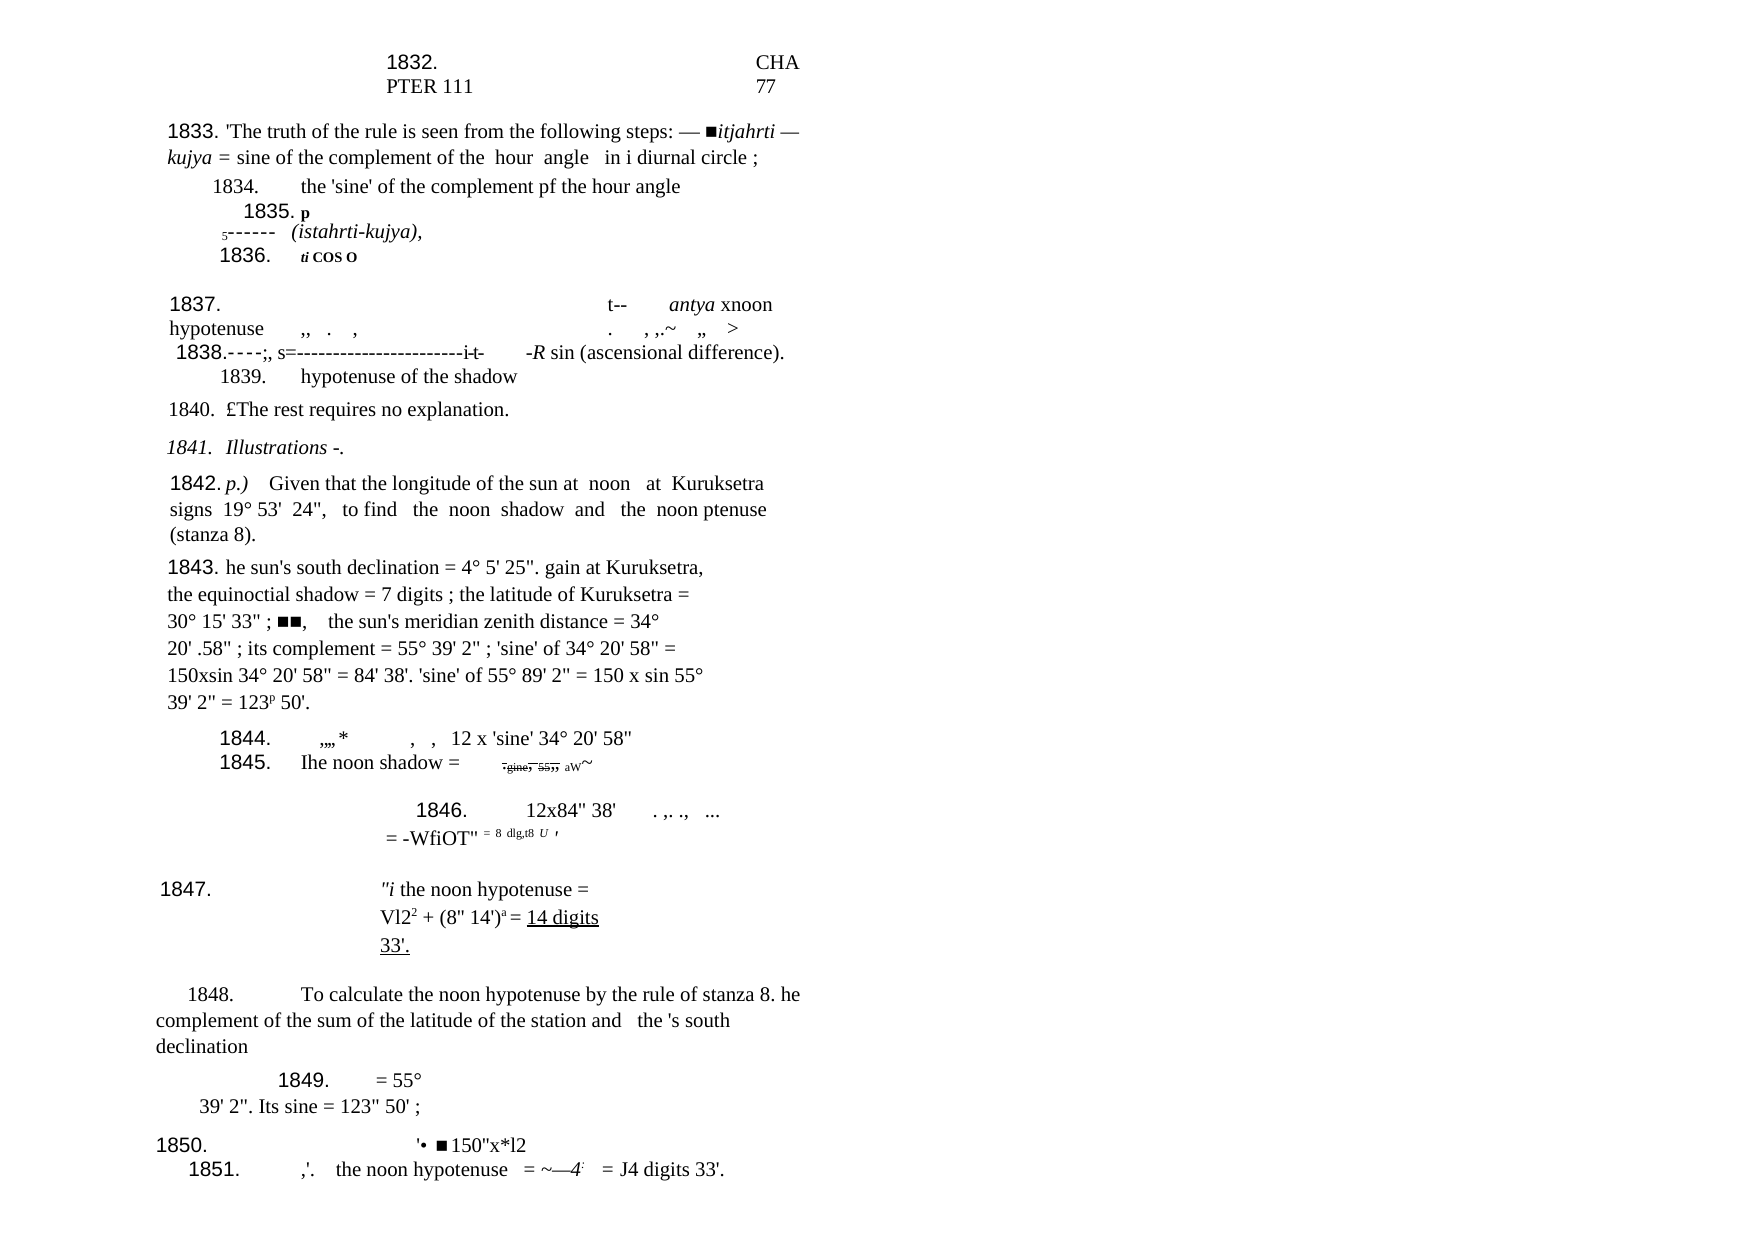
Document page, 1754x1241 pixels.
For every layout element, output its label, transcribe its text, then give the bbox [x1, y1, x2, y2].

list t-- antya xnoon hypotenuse ,, . , . , ,.~ „ > [169, 291, 802, 340]
list p 5 (istahrti-kujya), [222, 202, 498, 243]
list „,, * , , 12 x 'sine' 34° 20' 58" [219, 726, 802, 750]
list 12x84" 38' . ,. ., ... = -WfiOT" = 8 dlg,t8 U ' [386, 796, 722, 851]
list £The rest requires no explanation. [168, 397, 802, 421]
list "i the noon hypotenuse = Vl22 + (8'' 14')a = 14 digits 33'. [159, 874, 602, 958]
list Ihe noon shadow = .gine, 55„ aW~ [219, 750, 802, 774]
list ,'. the noon hypotenuse = ~—4: = J4 digits 33'. [188, 1157, 802, 1181]
list To calculate the noon hypotenuse by the rule of stanza 8. he complement of the sum of the latitude of the station and the 's south declination [156, 980, 802, 1058]
list the 'sine' of the complement pf the hour angle [212, 174, 802, 198]
list p.) Given that the longitude of the sun at noon at Kuruksetra signs 19° 53' 24", to find the noon shadow and the noon ptenuse (stanza 8). [169, 470, 802, 547]
list he sun's south declination = 4° 5' 25". gain at Kuruksetra, the equinoctial shadow = 7 digits ; the latitude of Kuruksetra = 30° 15' 33" ; ■■, the sun's meridian zenith distance = 34° 20' .58" ; its complement = 55° 39' 2" ; 'sine' of 34° 20' 58" = 150xsin 34° 20' 58" = 84' 38'. 'sine' of 55° 89' 2" = 150 x sin 55° 39' 2" = 123p 50'. [167, 553, 722, 715]
list '• ■ 150''x*l2 [156, 1132, 802, 1157]
list = 55° 39' 2". Its sine = 123" 50' ; [199, 1066, 442, 1118]
list ;, s= - i-t- -R sin (ascensional difference). [176, 340, 802, 364]
list Illustrations -. [166, 435, 802, 459]
list 'The truth of the rule is seen from the following steps: — ■itjahrti — kujya = sine of the complement of the hour angle in i diurnal circle ; [167, 117, 802, 169]
list CHAPTER 111 77 [386, 50, 802, 98]
list hypotenuse of the shadow [219, 364, 802, 388]
list ti COS O [219, 243, 802, 267]
